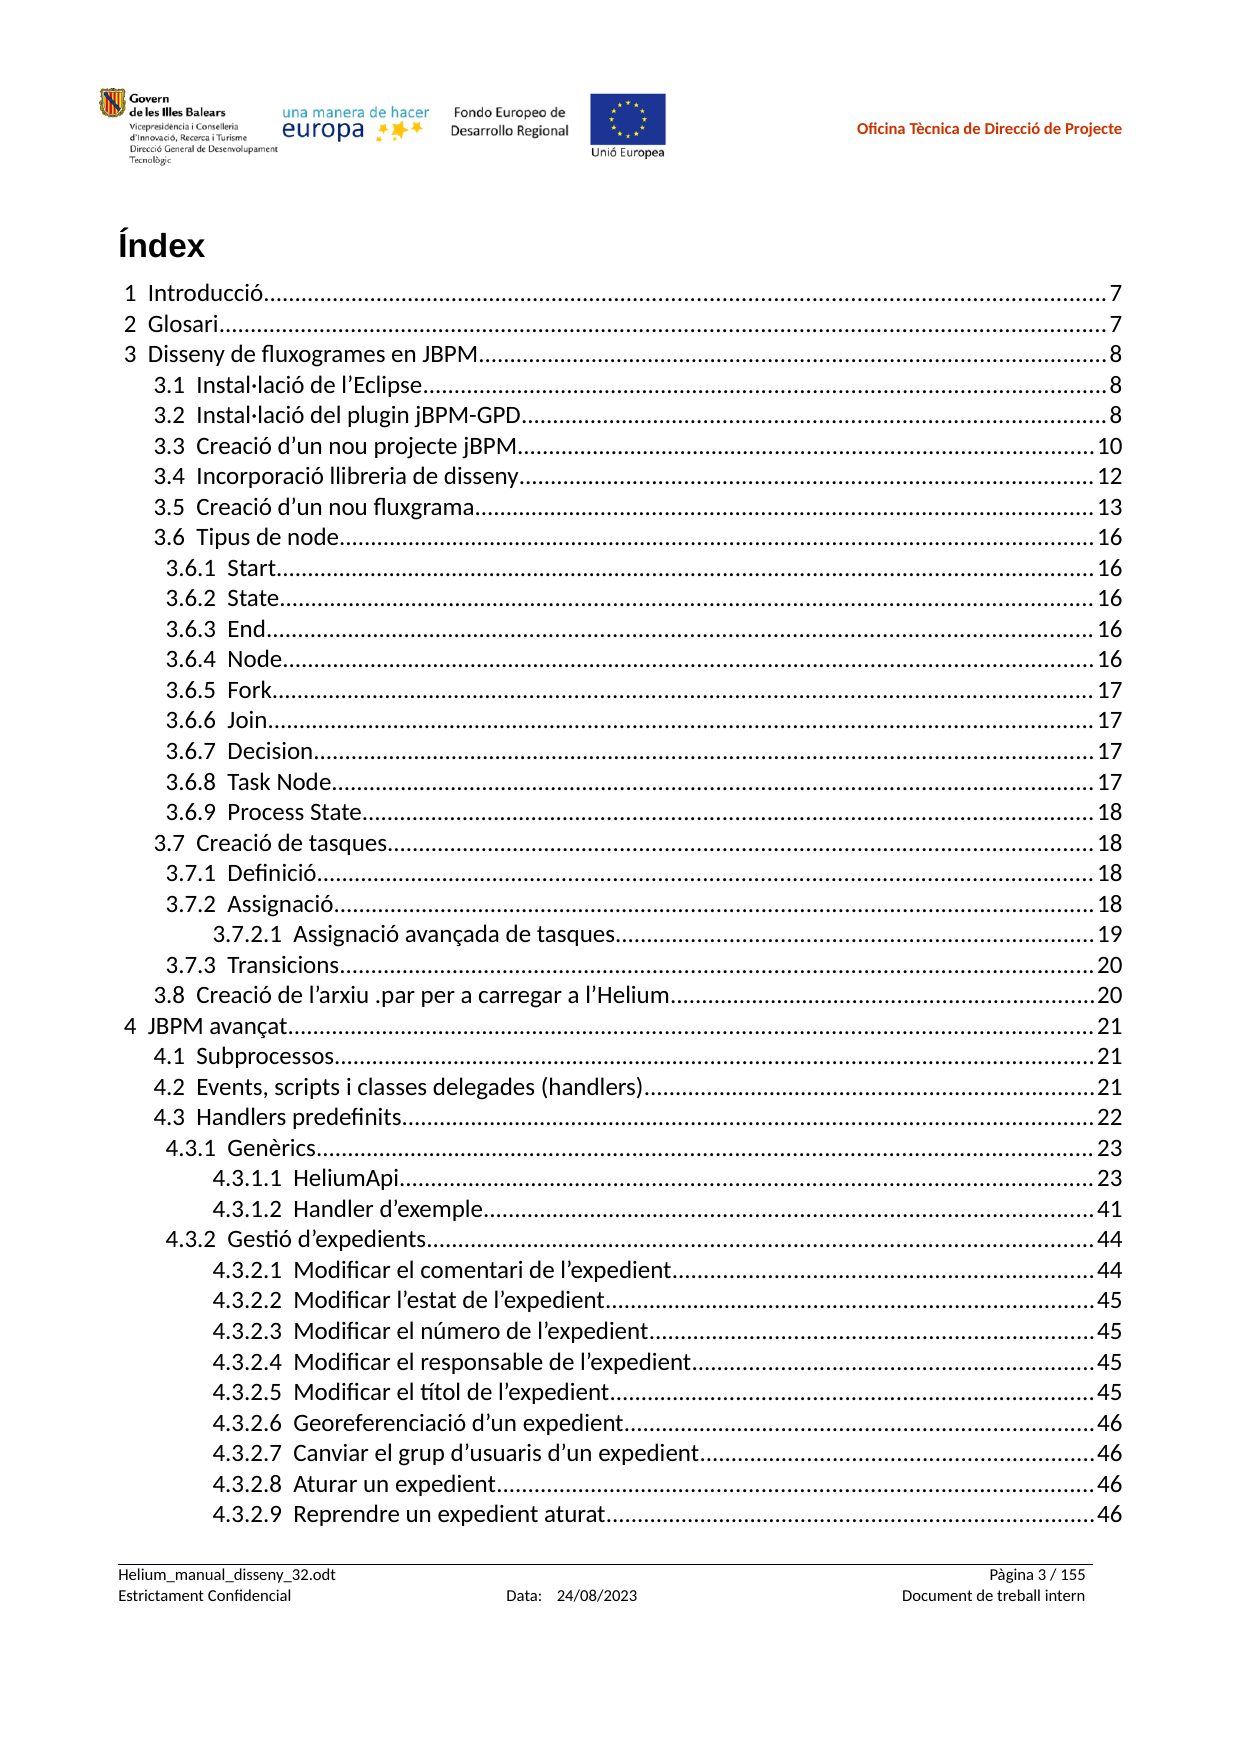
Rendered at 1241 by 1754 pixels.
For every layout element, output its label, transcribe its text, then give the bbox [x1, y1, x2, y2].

text 3.7.2.1 Assignació avançada de tasques 19 [207, 918, 1122, 949]
text 1 Introducció 7 [118, 277, 1122, 308]
text 3.5 Creació d’un nou fluxgrama 13 [148, 491, 1122, 522]
text 3.3 Creació d’un nou projecte jBPM 10 [148, 430, 1122, 461]
text 2 Glosari 7 [118, 308, 1122, 338]
text 3.6.5 Fork 17 [160, 674, 1122, 705]
text 4.3.2.6 Georeferenciació d’un expedient 46 [207, 1407, 1122, 1437]
text 4.3.2.9 Reprendre un expedient aturat 46 [207, 1498, 1122, 1529]
text 4.3 Handlers predefinits 22 [148, 1101, 1122, 1132]
text 4.3.1.1 HeliumApi 23 [207, 1162, 1122, 1193]
text 3.2 Instal·lació del plugin jBPM-GPD 8 [148, 399, 1122, 430]
text 3.6.1 Start 16 [160, 552, 1122, 583]
text 3.8 Creació de l’arxiu .par per a carregar a l’Helium 20 [148, 979, 1122, 1010]
text 4.1 Subprocessos 21 [148, 1040, 1122, 1071]
text 3.7 Creació de tasques 18 [148, 827, 1122, 857]
text 3.1 Instal·lació de l’Eclipse 8 [148, 369, 1122, 399]
text 4.3.2.3 Modificar el número de l’expedient 45 [207, 1315, 1122, 1346]
text 3.7.2 Assignació 18 [160, 888, 1122, 918]
text 3.7.1 Definició 18 [160, 857, 1122, 888]
picture [99, 87, 668, 166]
text 4.3.2.1 Modificar el comentari de l’expedient 44 [207, 1254, 1122, 1284]
text 4.2 Events, scripts i classes delegades (handlers) 21 [148, 1071, 1122, 1101]
text 3.7.3 Transicions 20 [160, 949, 1122, 979]
text 4 JBPM avançat 21 [118, 1010, 1122, 1040]
text 4.3.2.7 Canviar el grup d’usuaris d’un expedient 46 [207, 1437, 1122, 1468]
text 3.6.2 State 16 [160, 583, 1122, 613]
text 3.6.3 End 16 [160, 613, 1122, 644]
text 3.4 Incorporació llibreria de disseny 12 [148, 461, 1122, 491]
text 4.3.1 Genèrics 23 [160, 1132, 1122, 1162]
text 3 Disseny de fluxogrames en JBPM 8 [118, 338, 1122, 369]
text 4.3.1.2 Handler d’exemple 41 [207, 1193, 1122, 1223]
text 4.3.2.8 Aturar un expedient 46 [207, 1468, 1122, 1498]
text 3.6.4 Node 16 [160, 644, 1122, 674]
text 4.3.2.5 Modificar el títol de l’expedient 45 [207, 1376, 1122, 1407]
text 3.6.6 Join 17 [160, 705, 1122, 735]
text 4.3.2.2 Modificar l’estat de l’expedient 45 [207, 1284, 1122, 1315]
text 3.6.7 Decision 17 [160, 735, 1122, 766]
text 4.3.2.4 Modificar el responsable de l’expedient 45 [207, 1346, 1122, 1376]
text 4.3.2 Gestió d’expedients 44 [160, 1223, 1122, 1254]
text 3.6 Tipus de node 16 [148, 522, 1122, 552]
subtitle Índex [118, 226, 1122, 265]
text 3.6.9 Process State 18 [160, 796, 1122, 827]
text 3.6.8 Task Node 17 [160, 766, 1122, 796]
